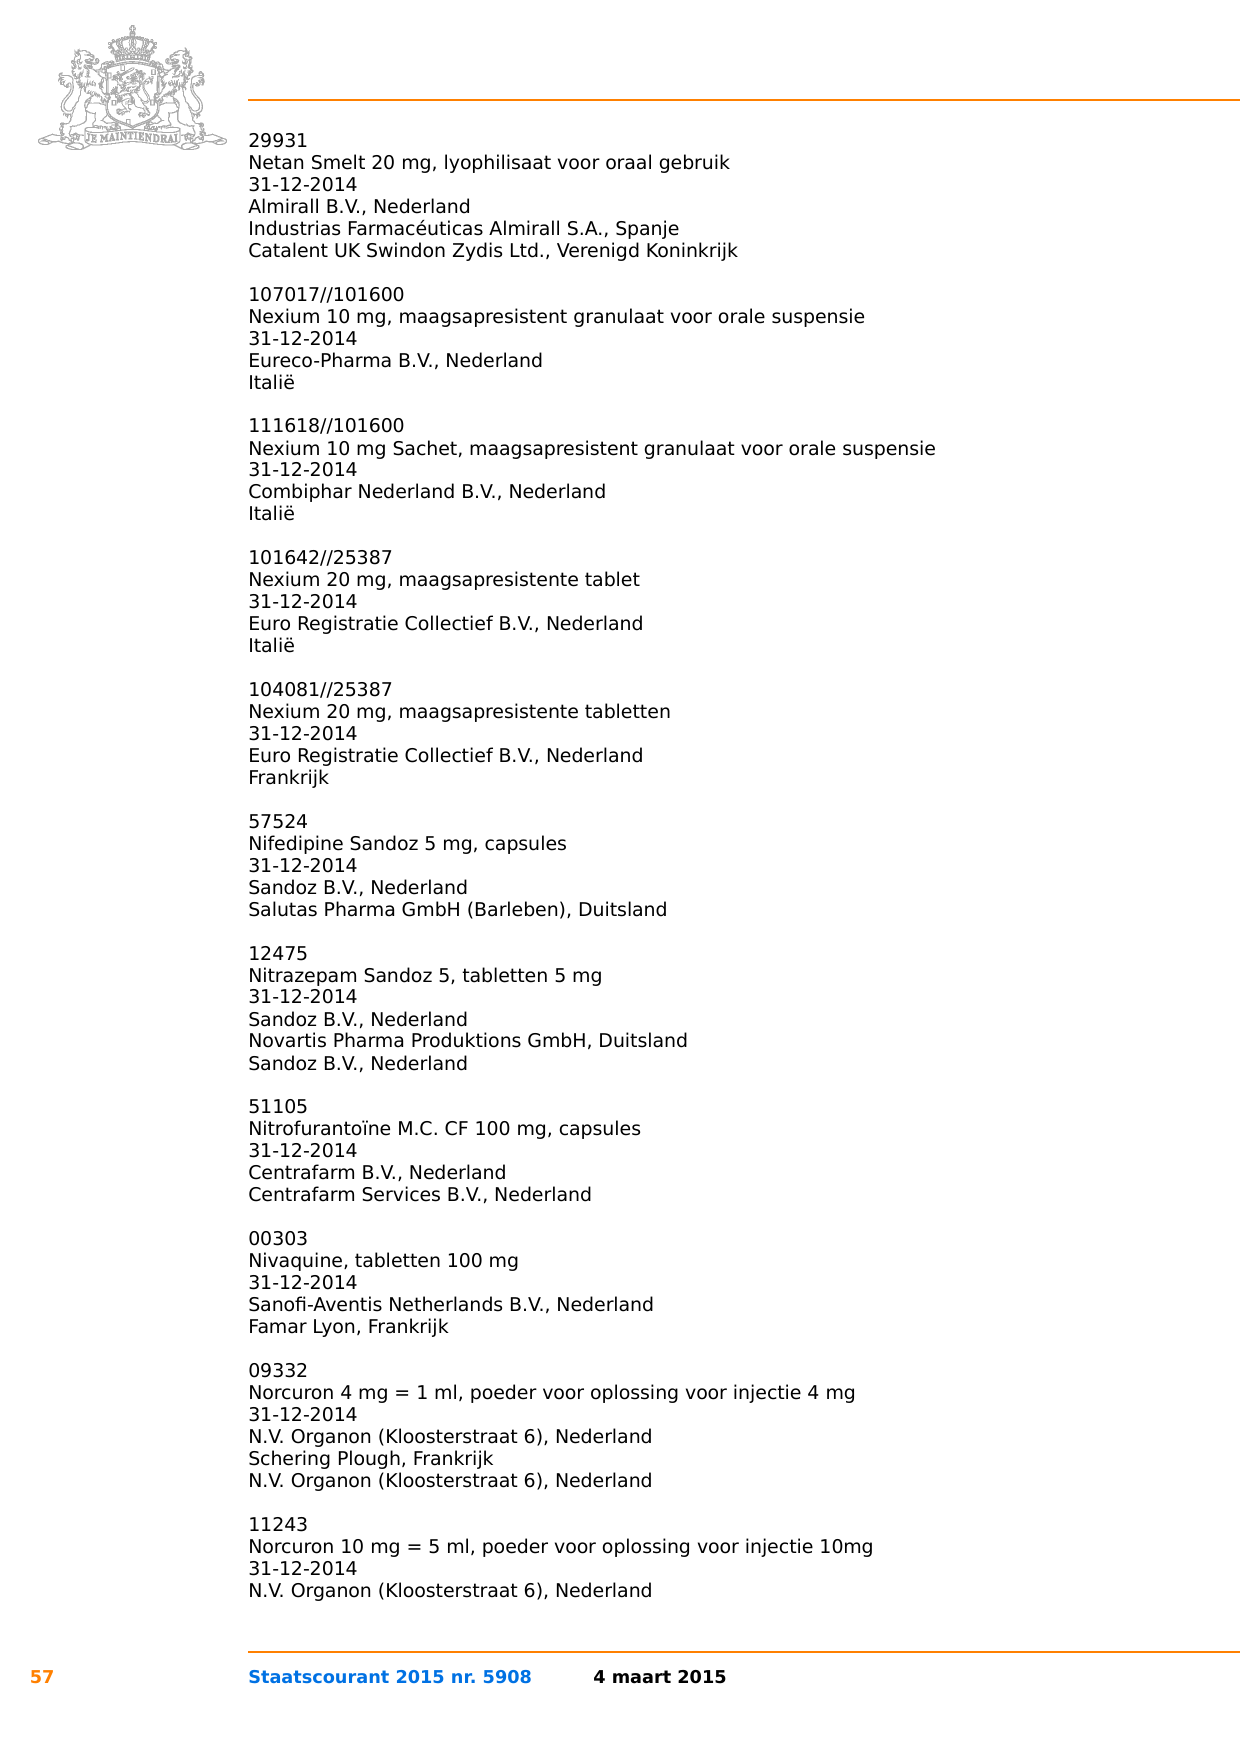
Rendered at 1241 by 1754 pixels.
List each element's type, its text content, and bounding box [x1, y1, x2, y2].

text 11243 [248, 1513, 1163, 1536]
text 31-12-2014 [248, 1140, 1163, 1162]
text 31-12-2014 [248, 328, 1163, 349]
text Almirall B.V., Nederland [248, 196, 1163, 218]
text Salutas Pharma GmbH (Barleben), Duitsland [248, 899, 1163, 921]
text Centrafarm B.V., Nederland [248, 1162, 1163, 1184]
text Frankrijk [248, 767, 1163, 789]
text 00303 [248, 1228, 1163, 1250]
text Euro Registratie Collectief B.V., Nederland [248, 613, 1163, 635]
text 101642//25387 [248, 547, 1163, 569]
text Sanofi-Aventis Netherlands B.V., Nederland [248, 1294, 1163, 1316]
text Italië [248, 635, 1163, 657]
text Nitrazepam Sandoz 5, tabletten 5 mg [248, 964, 1163, 986]
text Netan Smelt 20 mg, lyophilisaat voor oraal gebruik [248, 152, 1163, 174]
text 31-12-2014 [248, 986, 1163, 1008]
text Nexium 10 mg Sachet, maagsapresistent granulaat voor orale suspensie [248, 437, 1163, 459]
text Italië [248, 372, 1163, 393]
text 12475 [248, 942, 1163, 964]
text Centrafarm Services B.V., Nederland [248, 1184, 1163, 1206]
text Nifedipine Sandoz 5 mg, capsules [248, 833, 1163, 855]
text N.V. Organon (Kloosterstraat 6), Nederland [248, 1426, 1163, 1448]
text N.V. Organon (Kloosterstraat 6), Nederland [248, 1579, 1163, 1601]
text Schering Plough, Frankrijk [248, 1448, 1163, 1470]
text Nexium 20 mg, maagsapresistente tabletten [248, 701, 1163, 723]
text Sandoz B.V., Nederland [248, 1008, 1163, 1030]
text 31-12-2014 [248, 723, 1163, 745]
text 31-12-2014 [248, 174, 1163, 196]
text 31-12-2014 [248, 1272, 1163, 1294]
text Famar Lyon, Frankrijk [248, 1316, 1163, 1338]
text 31-12-2014 [248, 1404, 1163, 1426]
text Catalent UK Swindon Zydis Ltd., Verenigd Koninkrijk [248, 240, 1163, 262]
text Nexium 20 mg, maagsapresistente tablet [248, 569, 1163, 591]
text 51105 [248, 1096, 1163, 1118]
text Sandoz B.V., Nederland [248, 1052, 1163, 1074]
text 107017//101600 [248, 284, 1163, 306]
text 104081//25387 [248, 679, 1163, 701]
text Eureco-Pharma B.V., Nederland [248, 349, 1163, 372]
text Novartis Pharma Produktions GmbH, Duitsland [248, 1030, 1163, 1052]
text 31-12-2014 [248, 459, 1163, 481]
text Combiphar Nederland B.V., Nederland [248, 481, 1163, 503]
text Nivaquine, tabletten 100 mg [248, 1250, 1163, 1272]
text 31-12-2014 [248, 1557, 1163, 1579]
text Industrias Farmacéuticas Almirall S.A., Spanje [248, 218, 1163, 240]
text 31-12-2014 [248, 591, 1163, 613]
text Euro Registratie Collectief B.V., Nederland [248, 745, 1163, 767]
text 57524 [248, 811, 1163, 833]
text Nexium 10 mg, maagsapresistent granulaat voor orale suspensie [248, 306, 1163, 328]
text Nitrofurantoïne M.C. CF 100 mg, capsules [248, 1118, 1163, 1140]
text Norcuron 4 mg = 1 ml, poeder voor oplossing voor injectie 4 mg [248, 1382, 1163, 1404]
text Sandoz B.V., Nederland [248, 877, 1163, 899]
text N.V. Organon (Kloosterstraat 6), Nederland [248, 1470, 1163, 1492]
text 09332 [248, 1360, 1163, 1382]
text Norcuron 10 mg = 5 ml, poeder voor oplossing voor injectie 10mg [248, 1536, 1163, 1557]
text 111618//101600 [248, 415, 1163, 437]
text 31-12-2014 [248, 855, 1163, 877]
text 29931 [248, 130, 1163, 152]
text Italië [248, 503, 1163, 525]
picture [38, 25, 227, 150]
